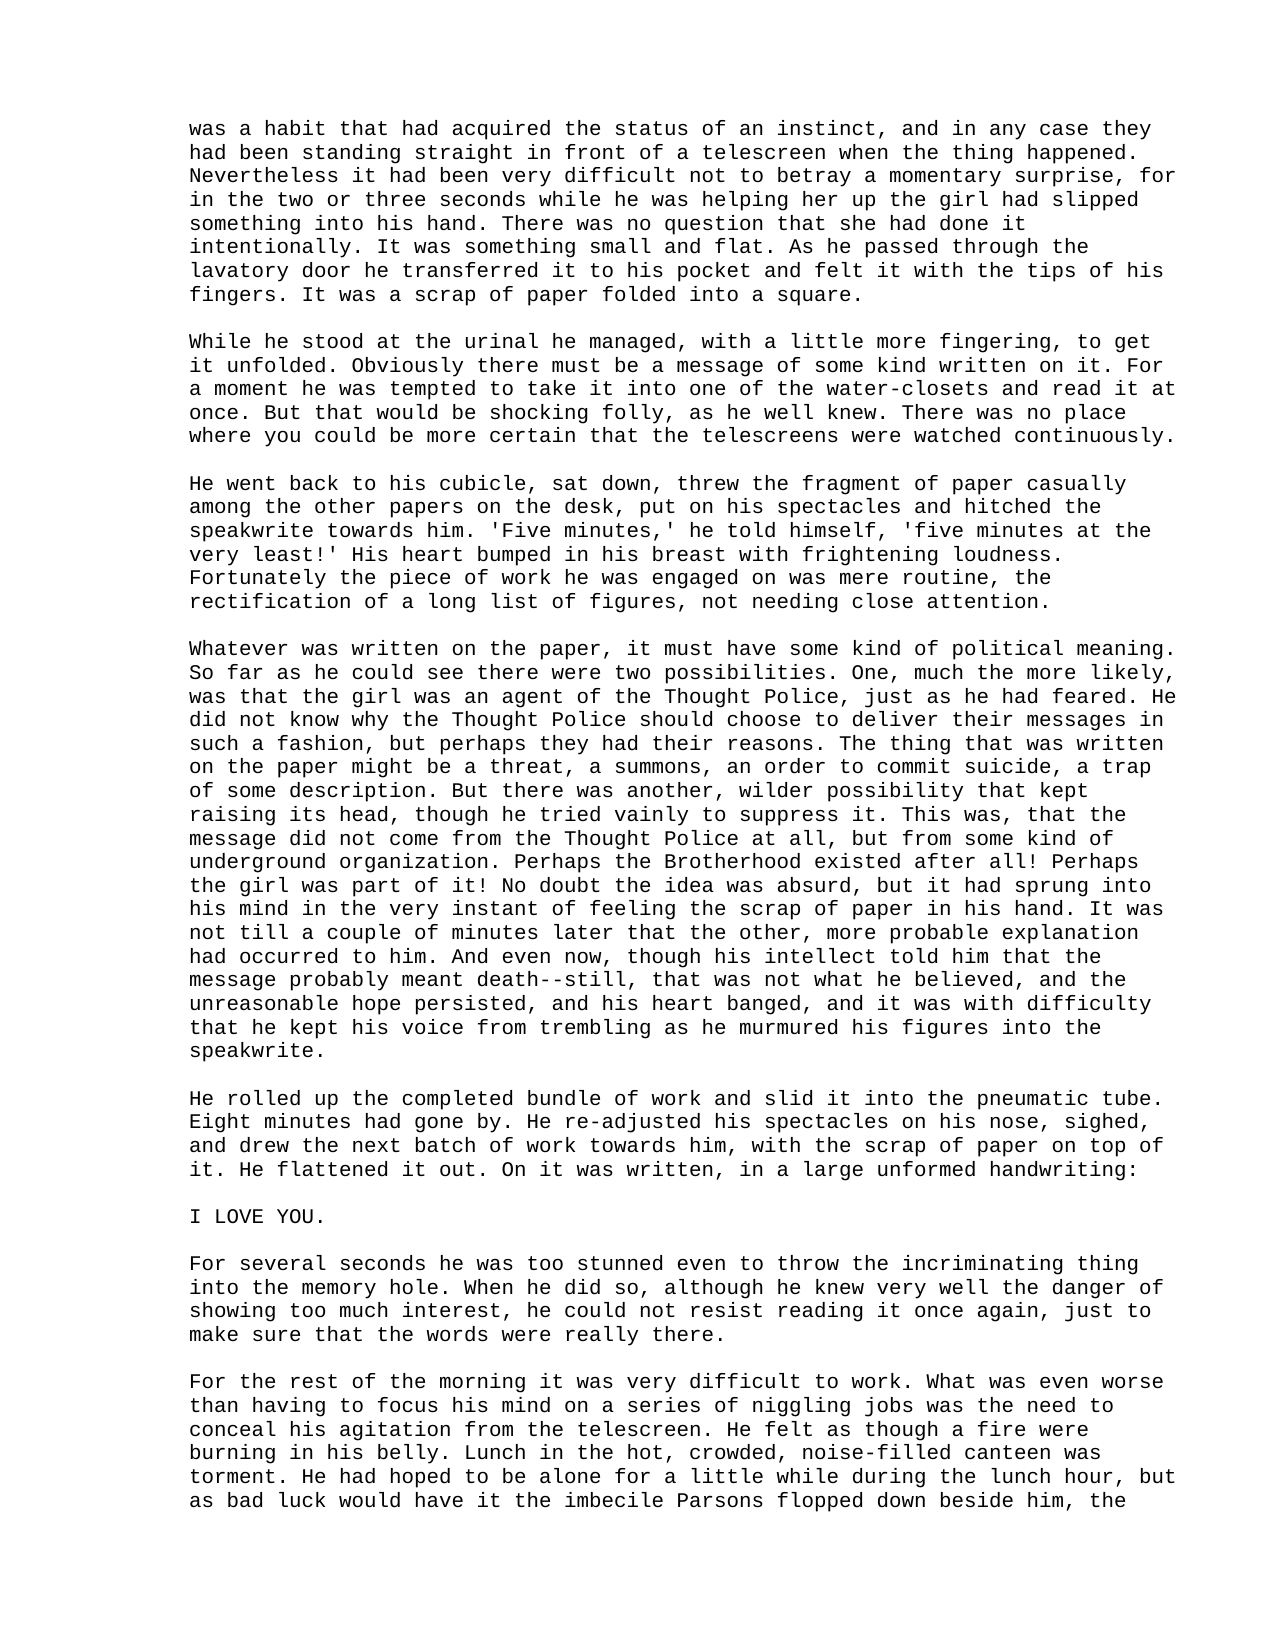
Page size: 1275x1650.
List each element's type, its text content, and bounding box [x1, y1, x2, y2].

text was a habit that had acquired the status of an instinct, and in any case they had been standing straight in front of a telescreen when the thing happened. Nevertheless it had been very difficult not to betray a momentary surprise, for in the two or three seconds while he was helping her up the girl had slipped something into his hand. There was no question that she had done it intentionally. It was something small and flat. As he passed through the lavatory door he transferred it to his pocket and felt it with the tips of his fingers. It was a scrap of paper folded into a square. While he stood at the urinal he managed, with a little more fingering, to get it unfolded. Obviously there must be a message of some kind written on it. For a moment he was tempted to take it into one of the water-closets and read it at once. But that would be shocking folly, as he well knew. There was no place where you could be more certain that the telescreens were watched continuously. He went back to his cubicle, sat down, threw the fragment of paper casually among the other papers on the desk, put on his spectacles and hitched the speakwrite towards him. 'Five minutes,' he told himself, 'five minutes at the very least!' His heart bumped in his breast with frightening loudness. Fortunately the piece of work he was engaged on was mere routine, the rectification of a long list of figures, not needing close attention. Whatever was written on the paper, it must have some kind of political meaning. So far as he could see there were two possibilities. One, much the more likely, was that the girl was an agent of the Thought Police, just as he had feared. He did not know why the Thought Police should choose to deliver their messages in such a fashion, but perhaps they had their reasons. The thing that was written on the paper might be a threat, a summons, an order to commit suicide, a trap of some description. But there was another, wilder possibility that kept raising its head, though he tried vainly to suppress it. This was, that the message did not come from the Thought Police at all, but from some kind of underground organization. Perhaps the Brotherhood existed after all! Perhaps the girl was part of it! No doubt the idea was absurd, but it had sprung into his mind in the very instant of feeling the scrap of paper in his hand. It was not till a couple of minutes later that the other, more probable explanation had occurred to him. And even now, though his intellect told him that the message probably meant death--still, that was not what he believed, and the unreasonable hope persisted, and his heart banged, and it was with difficulty that he kept his voice from trembling as he murmured his figures into the speakwrite. He rolled up the completed bundle of work and slid it into the pneumatic tube. Eight minutes had gone by. He re-adjusted his spectacles on his nose, sighed, and drew the next batch of work towards him, with the scrap of paper on top of it. He flattened it out. On it was written, in a large unformed handwriting: I LOVE YOU. For several seconds he was too stunned even to throw the incriminating thing into the memory hole. When he did so, although he knew very well the danger of showing too much interest, he could not resist reading it once again, just to make sure that the words were really there. For the rest of the morning it was very difficult to work. What was even worse than having to focus his mind on a series of niggling jobs was the need to conceal his agitation from the telescreen. He felt as though a fire were burning in his belly. Lunch in the hot, crowded, noise-filled canteen was torment. He had hoped to be alone for a little while during the lunch hour, but as bad luck would have it the imbecile Parsons flopped down beside him, the [189, 118, 1185, 1513]
